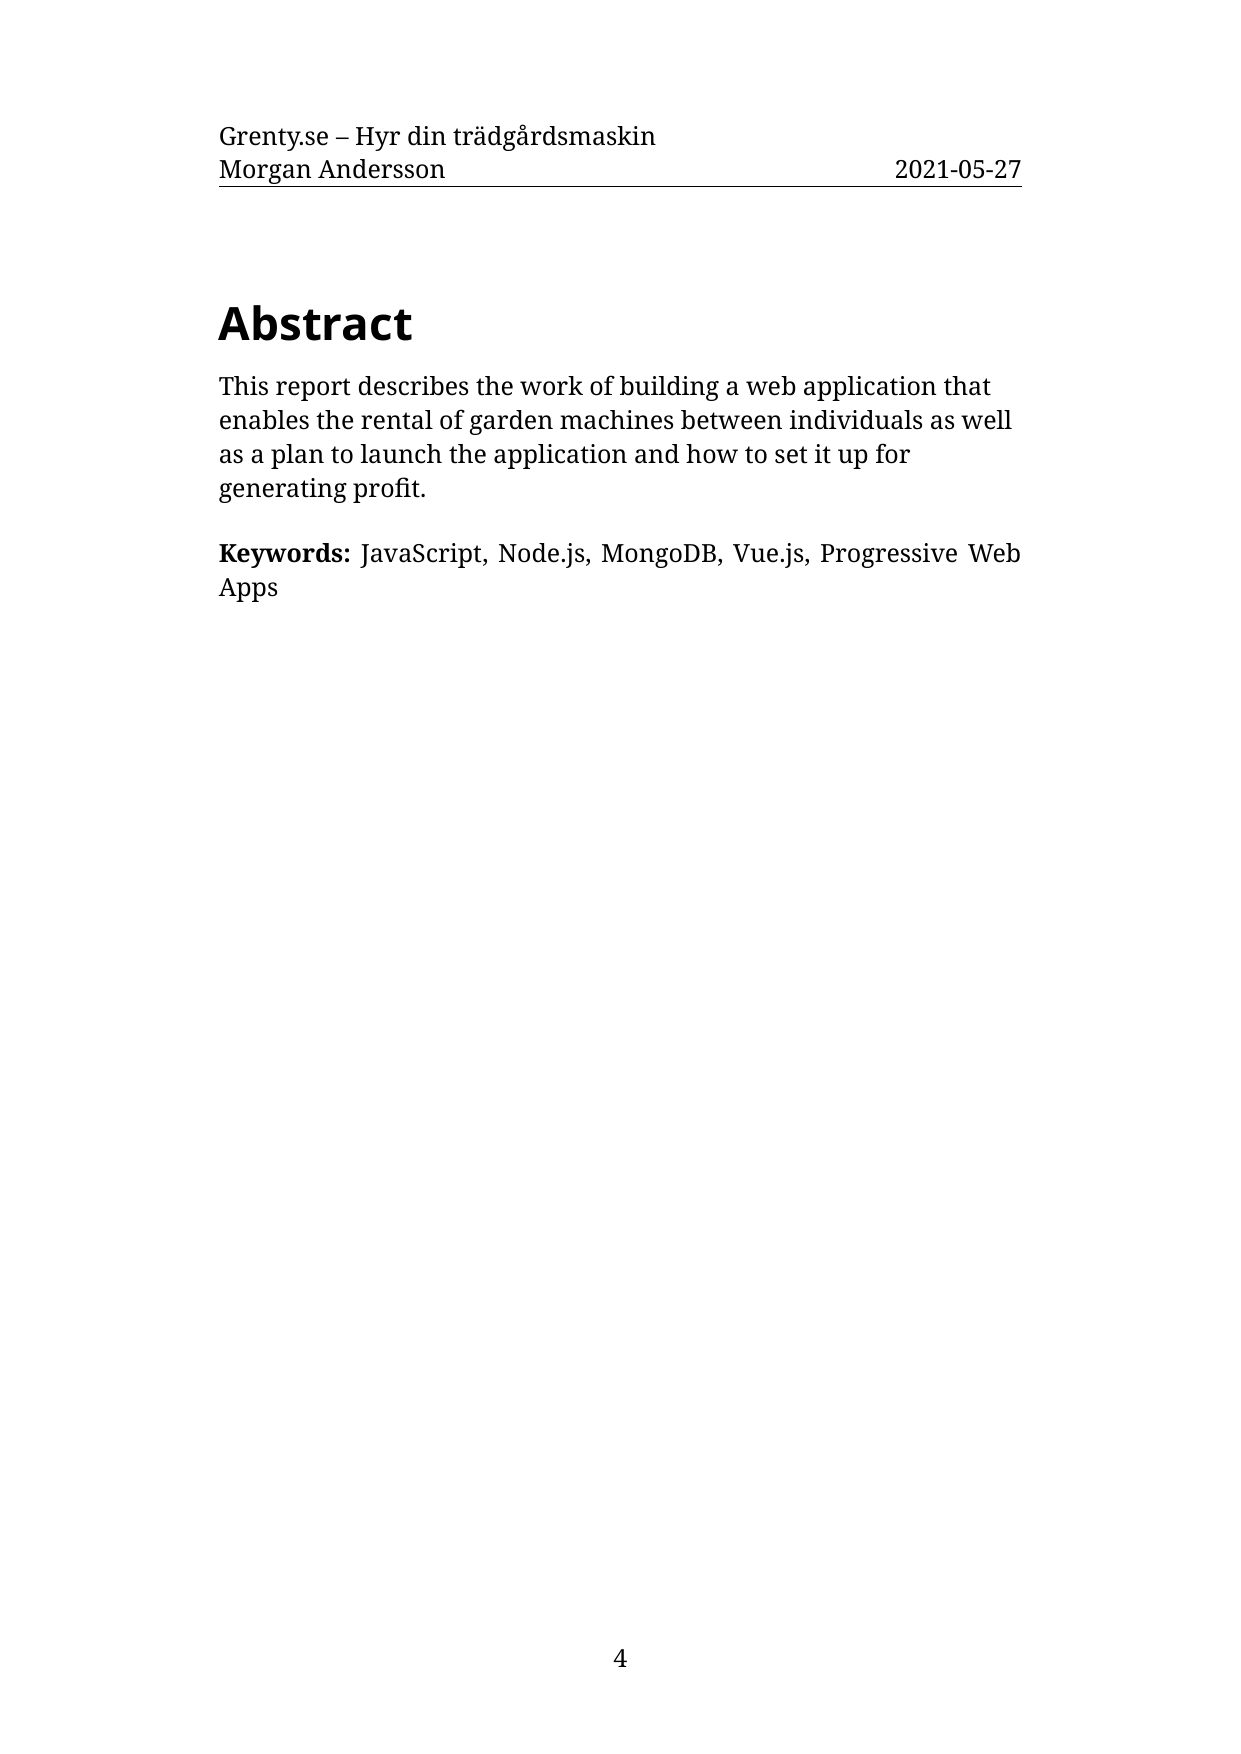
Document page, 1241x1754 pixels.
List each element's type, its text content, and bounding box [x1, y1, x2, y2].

text This report describes the work of building a web application that enables the rental of garden machines between individuals as well as a plan to launch the application and how to set it up for generating profit. [218, 369, 1022, 505]
subtitle Keywords: JavaScript, Node.js, MongoDB, Vue.js, Progressive Web Apps [218, 536, 1022, 604]
subtitle Abstract [218, 291, 1022, 353]
